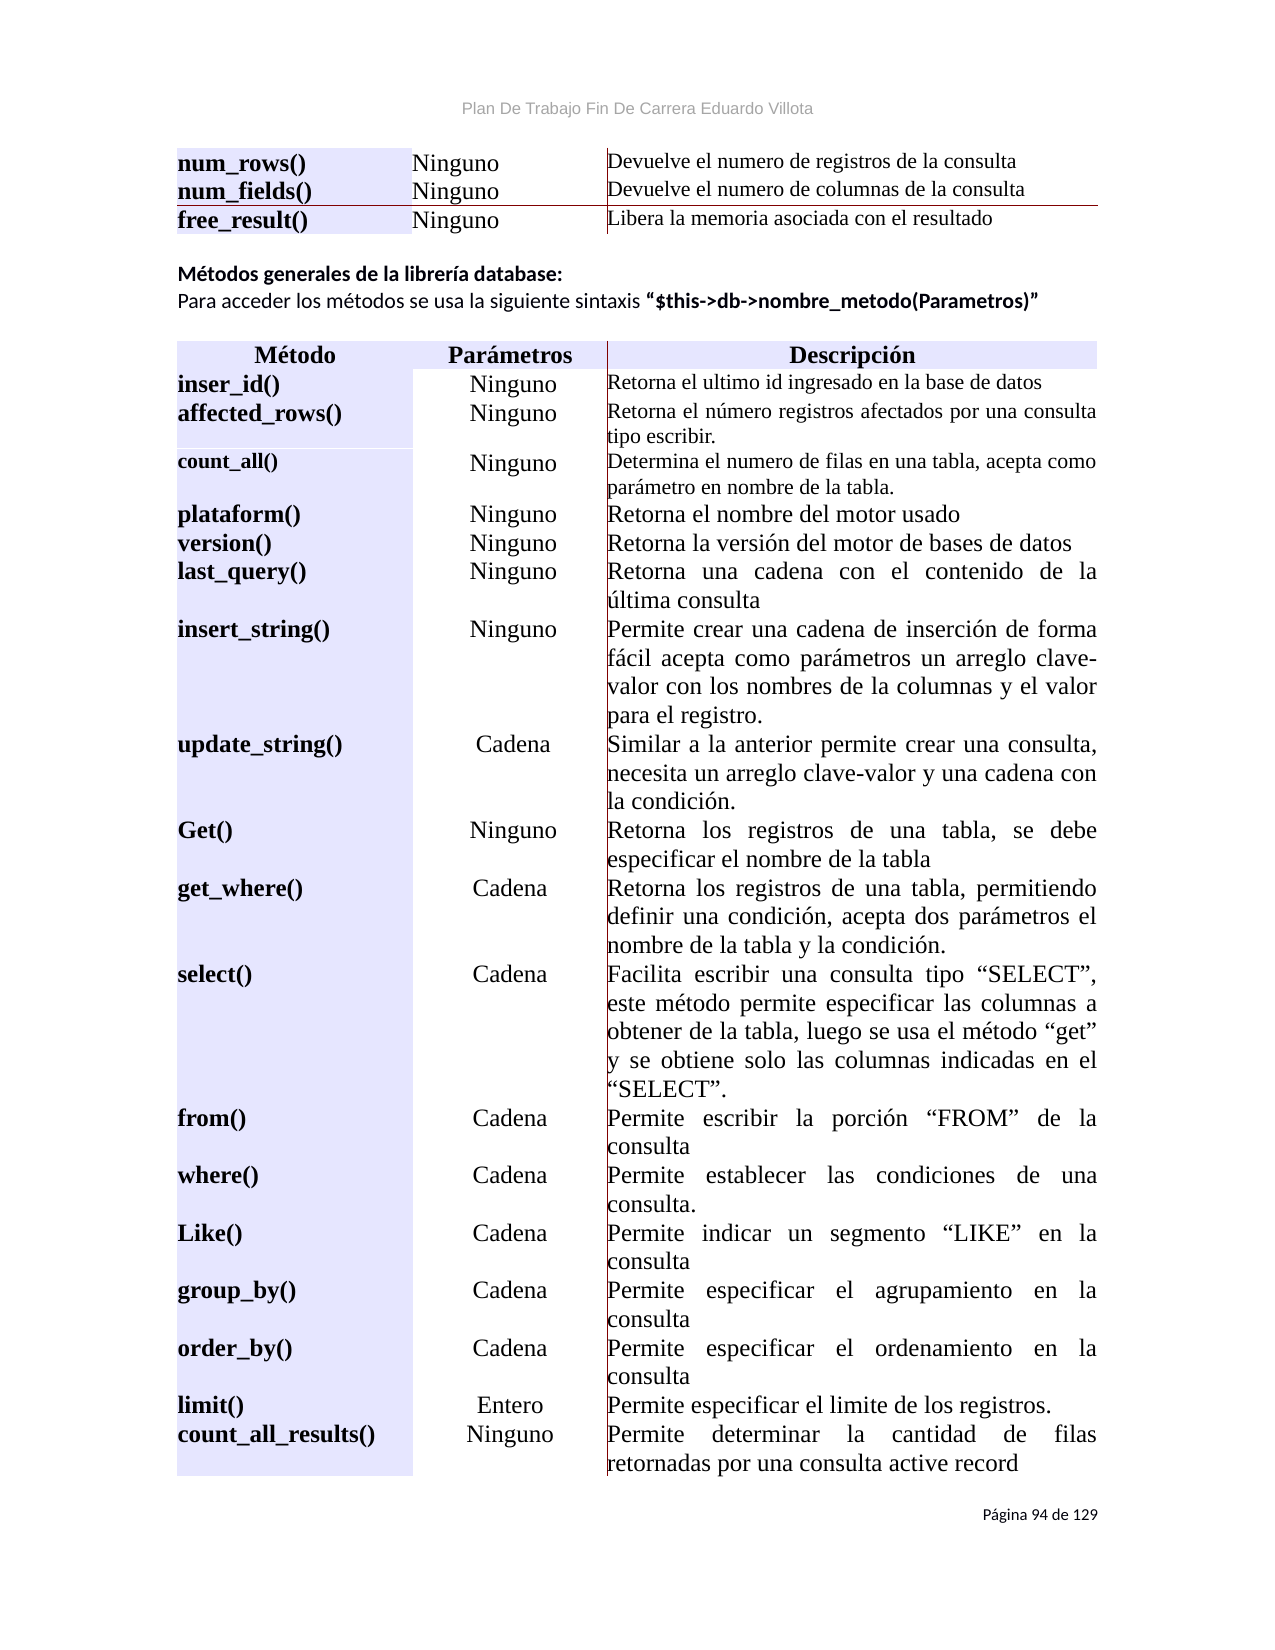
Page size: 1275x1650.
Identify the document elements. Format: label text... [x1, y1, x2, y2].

table_cell Determina el numero de filas en una tabla, acepta como parámetro en nombre de la tabla. [608, 449, 1097, 499]
table_cell Cadena [413, 729, 607, 815]
table_cell Ninguno [412, 176, 607, 205]
table_cell Entero [413, 1390, 607, 1419]
table_cell Like() [177, 1218, 413, 1275]
table_cell Libera la memoria asociada con el resultado [608, 206, 1097, 234]
table_cell order_by() [177, 1333, 413, 1390]
table_cell Retorna la versión del motor de bases de datos [608, 528, 1097, 556]
table_cell Ninguno [413, 528, 607, 556]
table_cell Cadena [413, 1103, 607, 1160]
table_cell Permite especificar el agrupamiento en la consulta [608, 1275, 1097, 1333]
table_cell Get() [177, 815, 413, 873]
text Para acceder los métodos se usa la siguiente sintaxis “$this->db->nombre_metodo(Parametros)” [177, 287, 1098, 314]
table_cell Ninguno [413, 556, 607, 614]
table_cell Ninguno [413, 815, 607, 873]
table_cell Cadena [413, 873, 607, 959]
table_cell Devuelve el numero de registros de la consulta [608, 148, 1097, 176]
table_cell Ninguno [413, 449, 607, 499]
table_cell Retorna el nombre del motor usado [608, 499, 1097, 528]
table_cell Cadena [413, 1275, 607, 1333]
table_cell Retorna los registros de una tabla, permitiendo definir una condición, acepta dos parámetros el nombre de la tabla y la condición. [608, 873, 1097, 959]
table_cell limit() [177, 1390, 413, 1419]
text Métodos generales de la librería database: [177, 261, 1098, 287]
table_cell Retorna el ultimo id ingresado en la base de datos [608, 369, 1097, 398]
table_cell num_rows() [177, 148, 412, 176]
table_cell Permite especificar el limite de los registros. [608, 1390, 1097, 1419]
table_cell Retorna el número registros afectados por una consulta tipo escribir. [608, 398, 1097, 448]
table_cell insert_string() [177, 614, 413, 729]
table_cell count_all_results() [177, 1419, 413, 1476]
table_header Parámetros [413, 341, 607, 369]
table_cell Permite determinar la cantidad de filas retornadas por una consulta active record [608, 1419, 1097, 1476]
table_cell select() [177, 959, 413, 1103]
table_cell Cadena [413, 1160, 607, 1218]
table_cell Devuelve el numero de columnas de la consulta [608, 176, 1097, 205]
table_cell Permite establecer las condiciones de una consulta. [608, 1160, 1097, 1218]
table_cell Permite crear una cadena de inserción de forma fácil acepta como parámetros un arreglo clave-valor con los nombres de la columnas y el valor para el registro. [608, 614, 1097, 729]
table_cell Cadena [413, 1333, 607, 1390]
table_cell last_query() [177, 556, 413, 614]
table_cell group_by() [177, 1275, 413, 1333]
table_cell Permite especificar el ordenamiento en la consulta [608, 1333, 1097, 1390]
table_header Método [177, 341, 413, 369]
table_cell Facilita escribir una consulta tipo “SELECT”, este método permite especificar las columnas a obtener de la tabla, luego se usa el método “get” y se obtiene solo las columnas indicadas en el “SELECT”. [608, 959, 1097, 1103]
table_cell Ninguno [412, 148, 607, 176]
table_cell Retorna los registros de una tabla, se debe especificar el nombre de la tabla [608, 815, 1097, 873]
table_cell plataform() [177, 499, 413, 528]
table_cell Retorna una cadena con el contenido de la última consulta [608, 556, 1097, 614]
table_cell get_where() [177, 873, 413, 959]
table_cell Ninguno [413, 614, 607, 729]
table_cell Permite indicar un segmento “LIKE” en la consulta [608, 1218, 1097, 1275]
table_cell Ninguno [412, 206, 607, 234]
table_cell Ninguno [413, 499, 607, 528]
table_cell Cadena [413, 1218, 607, 1275]
table_header Descripción [608, 341, 1097, 369]
table_cell inser_id() [177, 369, 413, 398]
table_cell num_fields() [177, 176, 412, 205]
table_cell Ninguno [413, 398, 607, 448]
table_cell version() [177, 528, 413, 556]
table_cell Ninguno [413, 369, 607, 398]
table_cell Cadena [413, 959, 607, 1103]
table_cell affected_rows() [177, 398, 413, 448]
table_cell where() [177, 1160, 413, 1218]
table_cell update_string() [177, 729, 413, 815]
table_cell Permite escribir la porción “FROM” de la consulta [608, 1103, 1097, 1160]
table_cell from() [177, 1103, 413, 1160]
table_cell free_result() [177, 206, 412, 234]
table_cell count_all() [177, 449, 413, 499]
table_cell Ninguno [413, 1419, 607, 1476]
table_cell Similar a la anterior permite crear una consulta, necesita un arreglo clave-valor y una cadena con la condición. [608, 729, 1097, 815]
